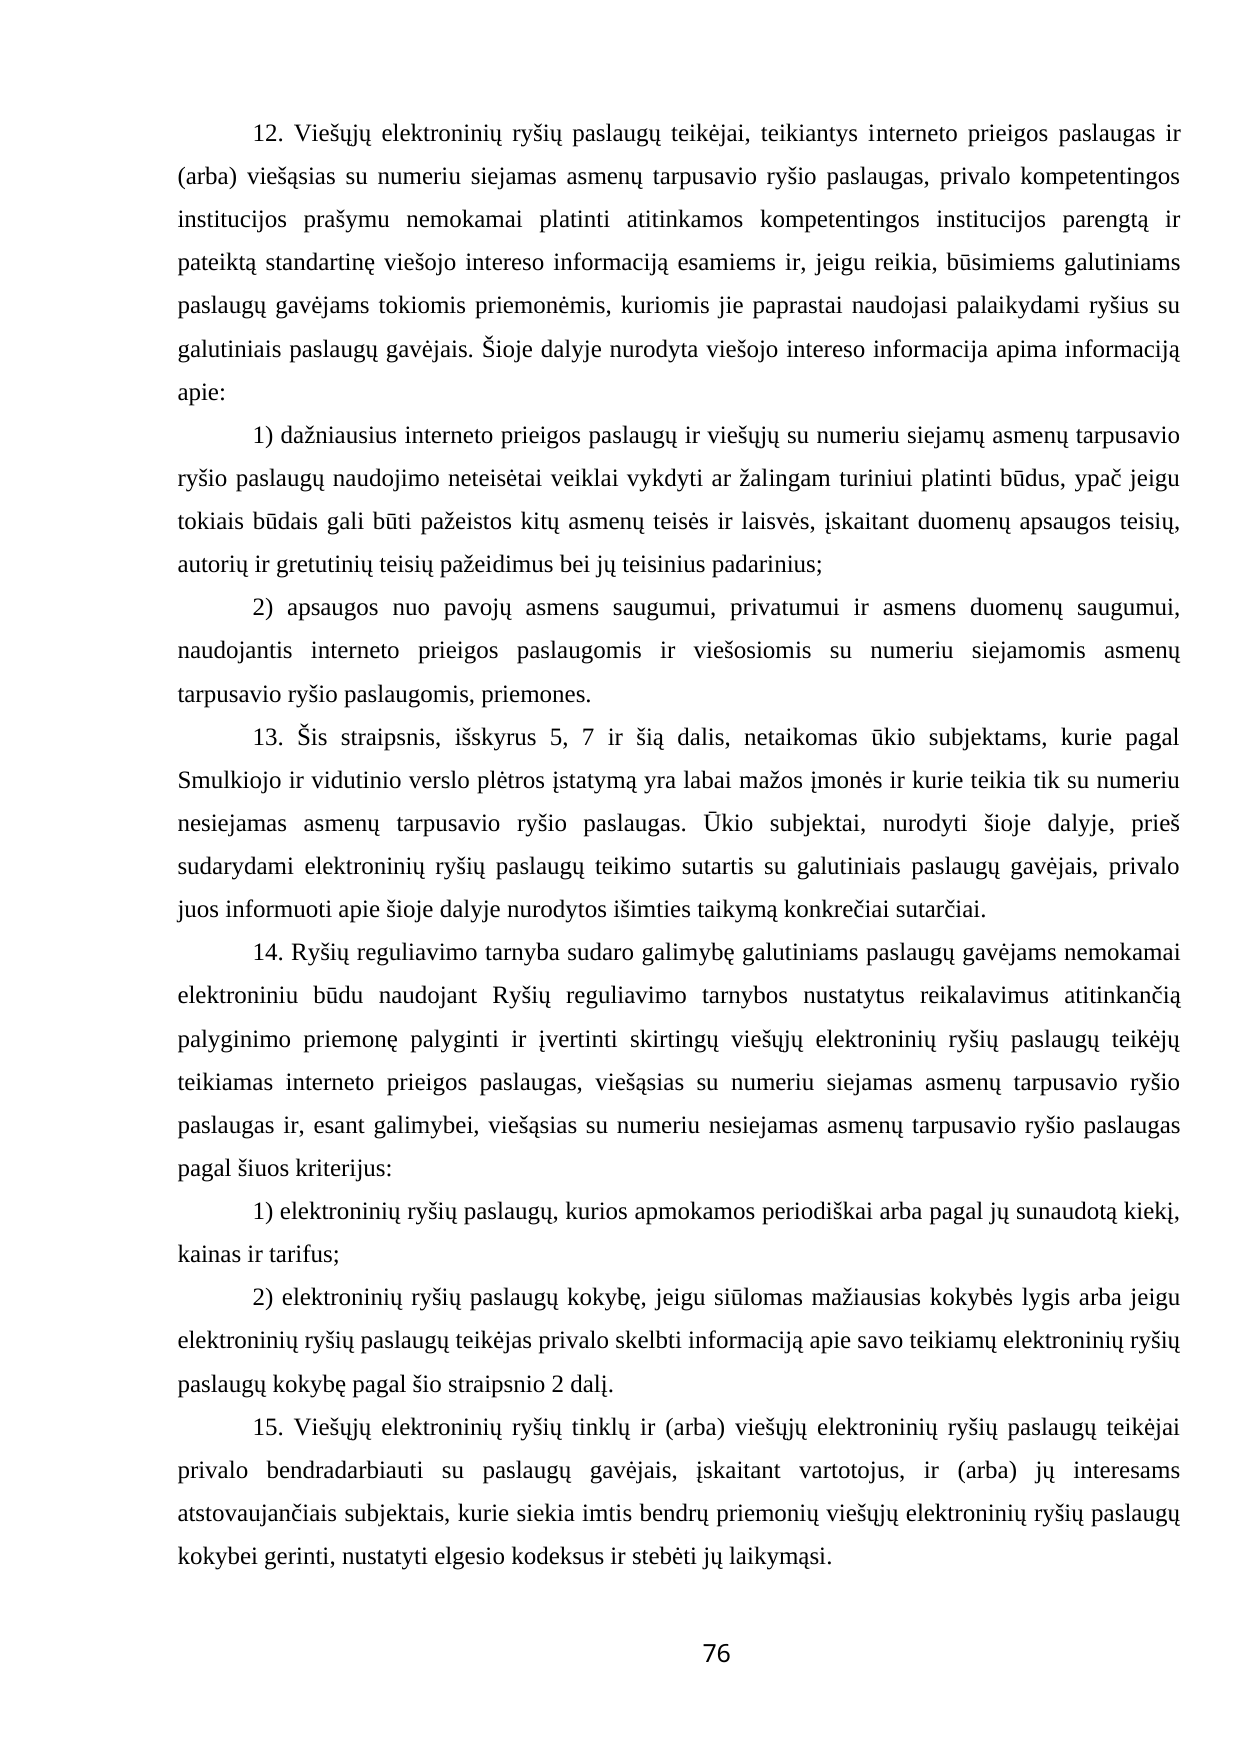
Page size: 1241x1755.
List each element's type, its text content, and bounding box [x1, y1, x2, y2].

text 2) apsaugos nuo pavojų asmens saugumui, privatumui ir asmens duomenų saugumui, naudojantis interneto prieigos paslaugomis ir viešosiomis su numeriu siejamomis asmenų tarpusavio ryšio paslaugomis, priemones. [177, 592, 1181, 707]
text 1) dažniausius interneto prieigos paslaugų ir viešųjų su numeriu siejamų asmenų tarpusavio ryšio paslaugų naudojimo neteisėtai veiklai vykdyti ar žalingam turiniui platinti būdus, ypač jeigu tokiais būdais gali būti pažeistos kitų asmenų teisės ir laisvės, įskaitant duomenų apsaugos teisių, autorių ir gretutinių teisių pažeidimus bei jų teisinius padarinius; [177, 420, 1181, 578]
text 14. Ryšių reguliavimo tarnyba sudaro galimybę galutiniams paslaugų gavėjams nemokamai elektroniniu būdu naudojant Ryšių reguliavimo tarnybos nustatytus reikalavimus atitinkančią palyginimo priemonę palyginti ir įvertinti skirtingų viešųjų elektroninių ryšių paslaugų teikėjų teikiamas interneto prieigos paslaugas, viešąsias su numeriu siejamas asmenų tarpusavio ryšio paslaugas ir, esant galimybei, viešąsias su numeriu nesiejamas asmenų tarpusavio ryšio paslaugas pagal šiuos kriterijus: [177, 937, 1181, 1182]
text 12. Viešųjų elektroninių ryšių paslaugų teikėjai, teikiantys interneto prieigos paslaugas ir (arba) viešąsias su numeriu siejamas asmenų tarpusavio ryšio paslaugas, privalo kompetentingos institucijos prašymu nemokamai platinti atitinkamos kompetentingos institucijos parengtą ir pateiktą standartinę viešojo intereso informaciją esamiems ir, jeigu reikia, būsimiems galutiniams paslaugų gavėjams tokiomis priemonėmis, kuriomis jie paprastai naudojasi palaikydami ryšius su galutiniais paslaugų gavėjais. Šioje dalyje nurodyta viešojo intereso informacija apima informaciją apie: [177, 118, 1181, 406]
text 1) elektroninių ryšių paslaugų, kurios apmokamos periodiškai arba pagal jų sunaudotą kiekį, kainas ir tarifus; [177, 1196, 1181, 1268]
text 2) elektroninių ryšių paslaugų kokybę, jeigu siūlomas mažiausias kokybės lygis arba jeigu elektroninių ryšių paslaugų teikėjas privalo skelbti informaciją apie savo teikiamų elektroninių ryšių paslaugų kokybę pagal šio straipsnio 2 dalį. [177, 1282, 1181, 1397]
text 13. Šis straipsnis, išskyrus 5, 7 ir šią dalis, netaikomas ūkio subjektams, kurie pagal Smulkiojo ir vidutinio verslo plėtros įstatymą yra labai mažos įmonės ir kurie teikia tik su numeriu nesiejamas asmenų tarpusavio ryšio paslaugas. Ūkio subjektai, nurodyti šioje dalyje, prieš sudarydami elektroninių ryšių paslaugų teikimo sutartis su galutiniais paslaugų gavėjais, privalo juos informuoti apie šioje dalyje nurodytos išimties taikymą konkrečiai sutarčiai. [177, 722, 1181, 923]
text 15. Viešųjų elektroninių ryšių tinklų ir (arba) viešųjų elektroninių ryšių paslaugų teikėjai privalo bendradarbiauti su paslaugų gavėjais, įskaitant vartotojus, ir (arba) jų interesams atstovaujančiais subjektais, kurie siekia imtis bendrų priemonių viešųjų elektroninių ryšių paslaugų kokybei gerinti, nustatyti elgesio kodeksus ir stebėti jų laikymąsi. [177, 1412, 1181, 1570]
